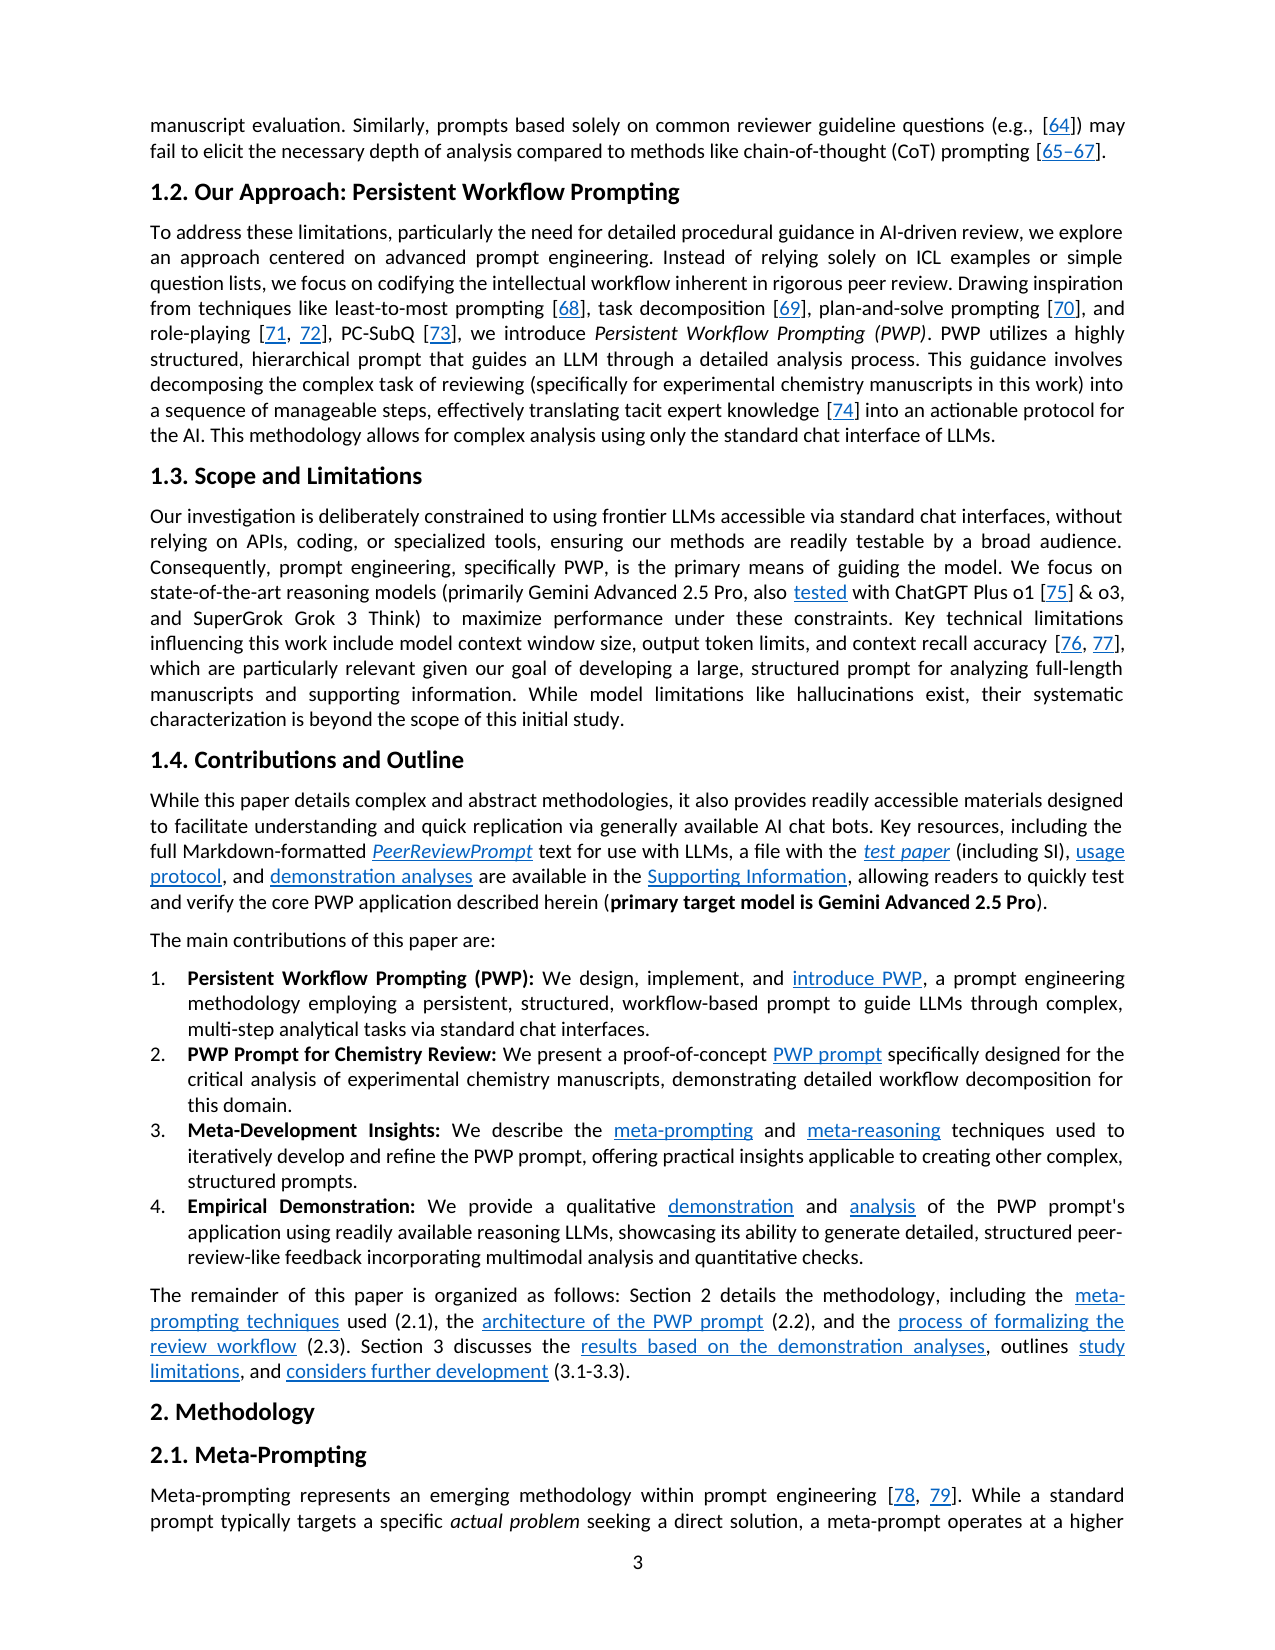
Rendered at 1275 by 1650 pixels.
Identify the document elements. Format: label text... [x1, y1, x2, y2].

text Meta-prompting represents an emerging methodology within prompt engineering [78, 79]. While a standard prompt typically targets a specific actual problem seeking a direct solution, a meta-prompt operates at a higher [150, 1483, 1125, 1533]
text manuscript evaluation. Similarly, prompts based solely on common reviewer guideline questions (e.g., [64]) may fail to elicit the necessary depth of analysis compared to methods like chain-of-thought (CoT) prompting [65–67]. [150, 112, 1125, 163]
text While this paper details complex and abstract methodologies, it also provides readily accessible materials designed to facilitate understanding and quick replication via generally available AI chat bots. Key resources, including the full Markdown-formatted PeerReviewPrompt text for use with LLMs, a file with the test paper (including SI), usage protocol, and demonstration analyses are available in the Supporting Information, allowing readers to quickly test and verify the core PWP application described herein (primary target model is Gemini Advanced 2.5 Pro). [150, 787, 1125, 914]
text To address these limitations, particularly the need for detailed procedural guidance in AI-driven review, we explore an approach centered on advanced prompt engineering. Instead of relying solely on ICL examples or simple question lists, we focus on codifying the intellectual workflow inherent in rigorous peer review. Drawing inspiration from techniques like least-to-most prompting [68], task decomposition [69], plan-and-solve prompting [70], and role-playing [71, 72], PC-SubQ [73], we introduce Persistent Workflow Prompting (PWP). PWP utilizes a highly structured, hierarchical prompt that guides an LLM through a detailed analysis process. This guidance involves decomposing the complex task of reviewing (specifically for experimental chemistry manuscripts in this work) into a sequence of manageable steps, effectively translating tacit expert knowledge [74] into an actionable protocol for the AI. This methodology allows for complex analysis using only the standard chat interface of LLMs. [150, 219, 1125, 448]
subtitle Methodology [150, 1397, 1125, 1427]
subtitle Our Approach: Persistent Workflow Prompting [150, 176, 1125, 206]
subtitle Contributions and Outline [150, 744, 1125, 775]
list Persistent Workflow Prompting (PWP): We design, implement, and introduce PWP, a prompt engineering methodology employing a persistent, structured, workflow-based prompt to guide LLMs through complex, multi-step analytical tasks via standard chat interfaces. [150, 965, 1125, 1041]
text The remainder of this paper is organized as follows: Section 2 details the methodology, including the meta-prompting techniques used (2.1), the architecture of the PWP prompt (2.2), and the process of formalizing the review workflow (2.3). Section 3 discusses the results based on the demonstration analyses, outlines study limitations, and considers further development (3.1-3.3). [150, 1282, 1125, 1384]
text The main contributions of this paper are: [150, 927, 1125, 952]
subtitle Meta-Prompting [150, 1439, 1125, 1470]
subtitle Scope and Limitations [150, 460, 1125, 491]
list PWP Prompt for Chemistry Review: We present a proof-of-concept PWP prompt specifically designed for the critical analysis of experimental chemistry manuscripts, demonstrating detailed workflow decomposition for this domain. [150, 1041, 1125, 1117]
list Empirical Demonstration: We provide a qualitative demonstration and analysis of the PWP prompt's application using readily available reasoning LLMs, showcasing its ability to generate detailed, structured peer-review-like feedback incorporating multimodal analysis and quantitative checks. [150, 1194, 1125, 1270]
text Our investigation is deliberately constrained to using frontier LLMs accessible via standard chat interfaces, without relying on APIs, coding, or specialized tools, ensuring our methods are readily testable by a broad audience. Consequently, prompt engineering, specifically PWP, is the primary means of guiding the model. We focus on state-of-the-art reasoning models (primarily Gemini Advanced 2.5 Pro, also tested with ChatGPT Plus o1 [75] & o3, and SuperGrok Grok 3 Think) to maximize performance under these constraints. Key technical limitations influencing this work include model context window size, output token limits, and context recall accuracy [76, 77], which are particularly relevant given our goal of developing a large, structured prompt for analyzing full-length manuscripts and supporting information. While model limitations like hallucinations exist, their systematic characterization is beyond the scope of this initial study. [150, 503, 1125, 732]
list Meta-Development Insights: We describe the meta-prompting and meta-reasoning techniques used to iteratively develop and refine the PWP prompt, offering practical insights applicable to creating other complex, structured prompts. [150, 1117, 1125, 1194]
